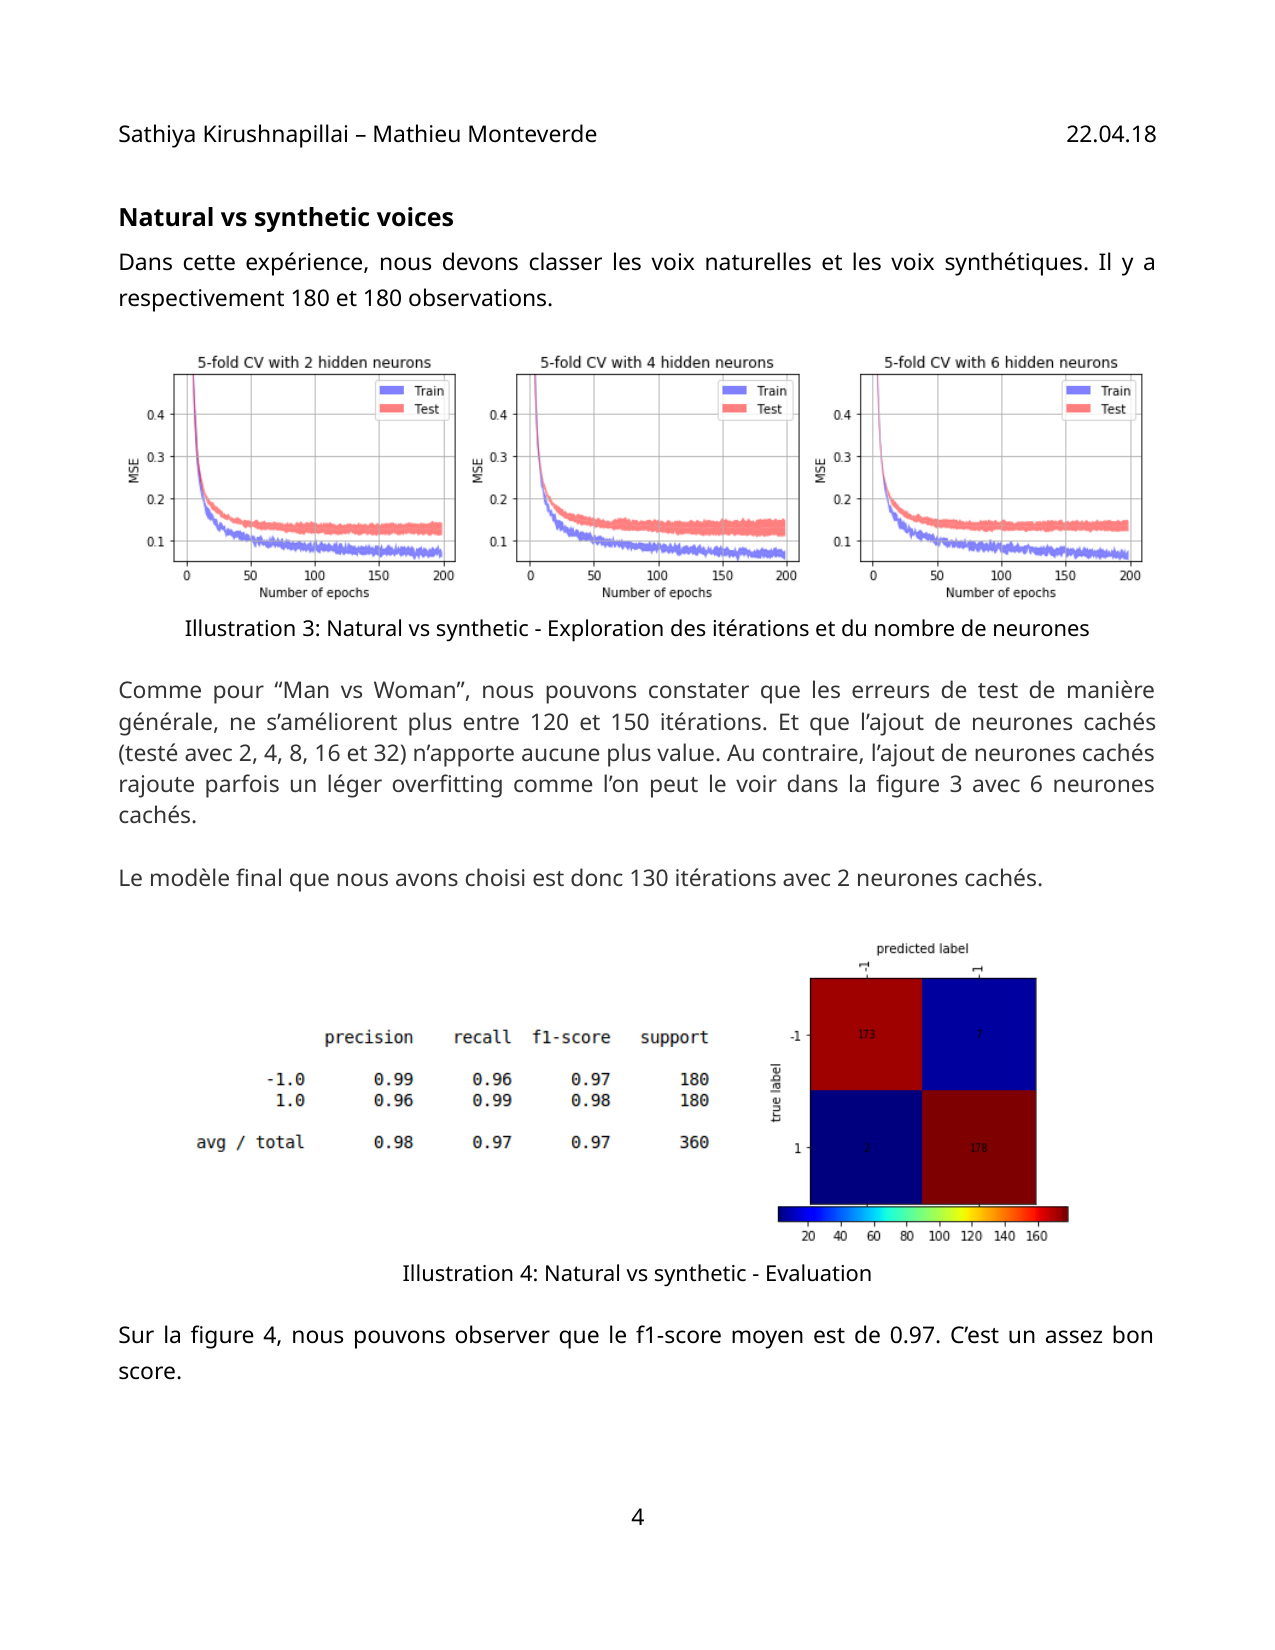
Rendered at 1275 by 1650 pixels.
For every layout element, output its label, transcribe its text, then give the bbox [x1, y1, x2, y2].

text Illustration 3: Natural vs synthetic - Exploration des itérations et du nombre de neurones [118, 607, 1157, 643]
subtitle Natural vs synthetic voices [118, 200, 1157, 234]
text Dans cette expérience, nous devons classer les voix naturelles et les voix synthétiques. Il y a respectivement 180 et 180 observations. [118, 246, 1157, 313]
text Sur la figure 4, nous pouvons observer que le f1-score moyen est de 0.97. C’est un assez bon score. [118, 1319, 1157, 1386]
text Le modèle final que nous avons choisi est donc 130 itérations avec 2 neurones cachés. [118, 862, 1157, 893]
picture [118, 345, 1157, 607]
text Comme pour “Man vs Woman”, nous pouvons constater que les erreurs de test de manière générale, ne s’améliorent plus entre 120 et 150 itérations. Et que l’ajout de neurones cachés (testé avec 2, 4, 8, 16 et 32) n’apporte aucune plus value. Au contraire, l’ajout de neurones cachés rajoute parfois un léger overfitting comme l’on peut le voir dans la figure 3 avec 6 neurones cachés. [118, 674, 1157, 830]
picture [184, 936, 1091, 1252]
text Illustration 4: Natural vs synthetic - Evaluation [184, 1252, 1091, 1288]
